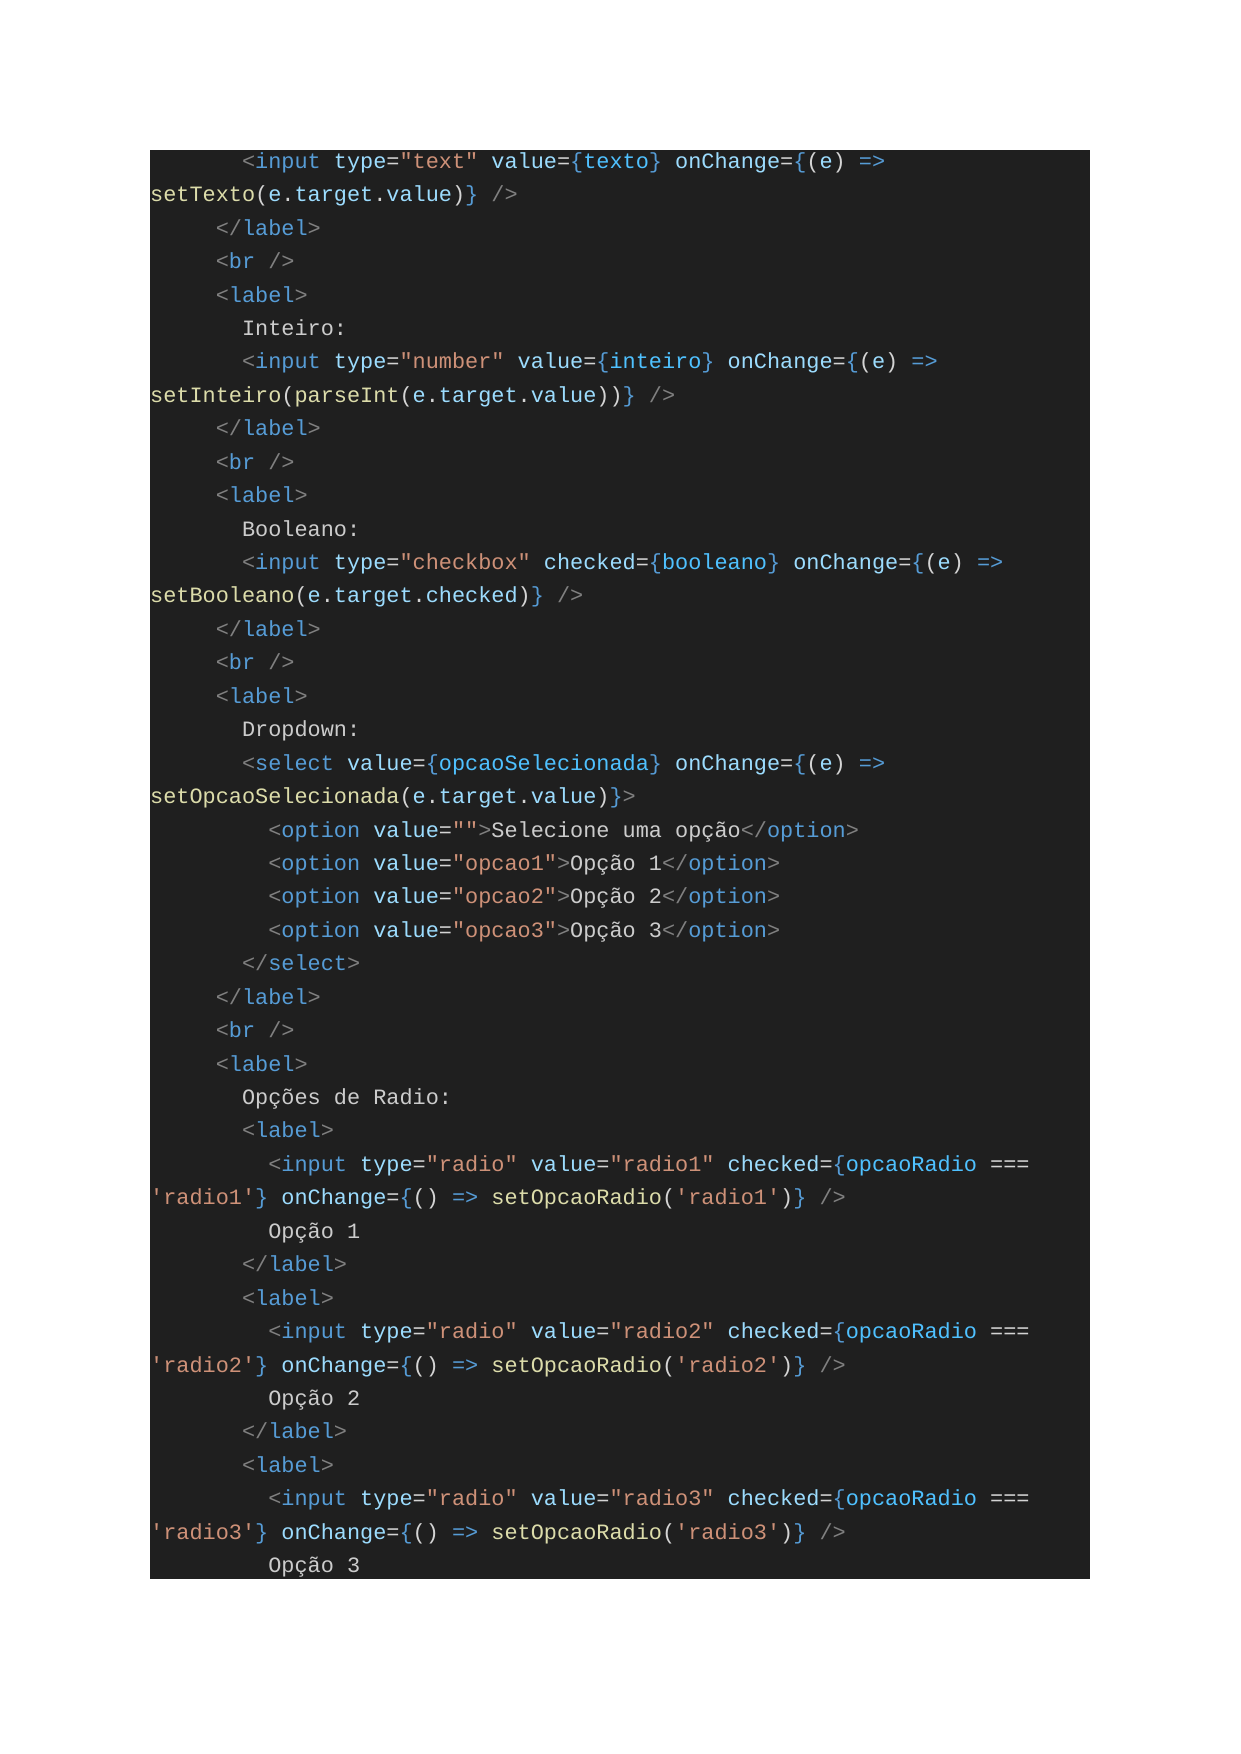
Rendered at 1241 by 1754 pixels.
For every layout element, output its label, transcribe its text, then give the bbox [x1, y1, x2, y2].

text <label> [150, 1053, 1090, 1078]
text <option value="">Selecione uma opção</option> [150, 819, 1090, 843]
text </label> [150, 417, 1090, 442]
text </label> [150, 217, 1090, 242]
text <option value="opcao3">Opção 3</option> [150, 919, 1090, 944]
text <label> [150, 284, 1090, 308]
text <input type="number" value={inteiro} onChange={(e) => setInteiro(parseInt(e.target.value))} /> [150, 351, 1090, 409]
text <select value={opcaoSelecionada} onChange={(e) => setOpcaoSelecionada(e.target.value)}> [150, 752, 1090, 810]
text <option value="opcao2">Opção 2</option> [150, 886, 1090, 910]
text Opção 3 [150, 1554, 1090, 1579]
text </select> [150, 952, 1090, 977]
text <br /> [150, 250, 1090, 275]
text </label> [150, 1421, 1090, 1445]
text Dropdown: [150, 718, 1090, 743]
text Opção 1 [150, 1220, 1090, 1245]
text <label> [150, 685, 1090, 710]
text Booleano: [150, 518, 1090, 543]
text <label> [150, 1120, 1090, 1144]
text <input type="radio" value="radio1" checked={opcaoRadio === 'radio1'} onChange={() => setOpcaoRadio('radio1')} /> [150, 1153, 1090, 1211]
text <input type="text" value={texto} onChange={(e) => setTexto(e.target.value)} /> [150, 150, 1090, 208]
text </label> [150, 1253, 1090, 1278]
text <input type="checkbox" checked={booleano} onChange={(e) => setBooleano(e.target.checked)} /> [150, 551, 1090, 609]
text <br /> [150, 652, 1090, 676]
text Opção 2 [150, 1387, 1090, 1412]
text <label> [150, 484, 1090, 509]
text <option value="opcao1">Opção 1</option> [150, 852, 1090, 877]
text </label> [150, 618, 1090, 643]
text <label> [150, 1287, 1090, 1312]
text Inteiro: [150, 317, 1090, 342]
text <label> [150, 1454, 1090, 1479]
text </label> [150, 986, 1090, 1011]
text <input type="radio" value="radio3" checked={opcaoRadio === 'radio3'} onChange={() => setOpcaoRadio('radio3')} /> [150, 1487, 1090, 1546]
text <br /> [150, 451, 1090, 476]
text <input type="radio" value="radio2" checked={opcaoRadio === 'radio2'} onChange={() => setOpcaoRadio('radio2')} /> [150, 1320, 1090, 1378]
text Opções de Radio: [150, 1086, 1090, 1111]
text <br /> [150, 1019, 1090, 1044]
